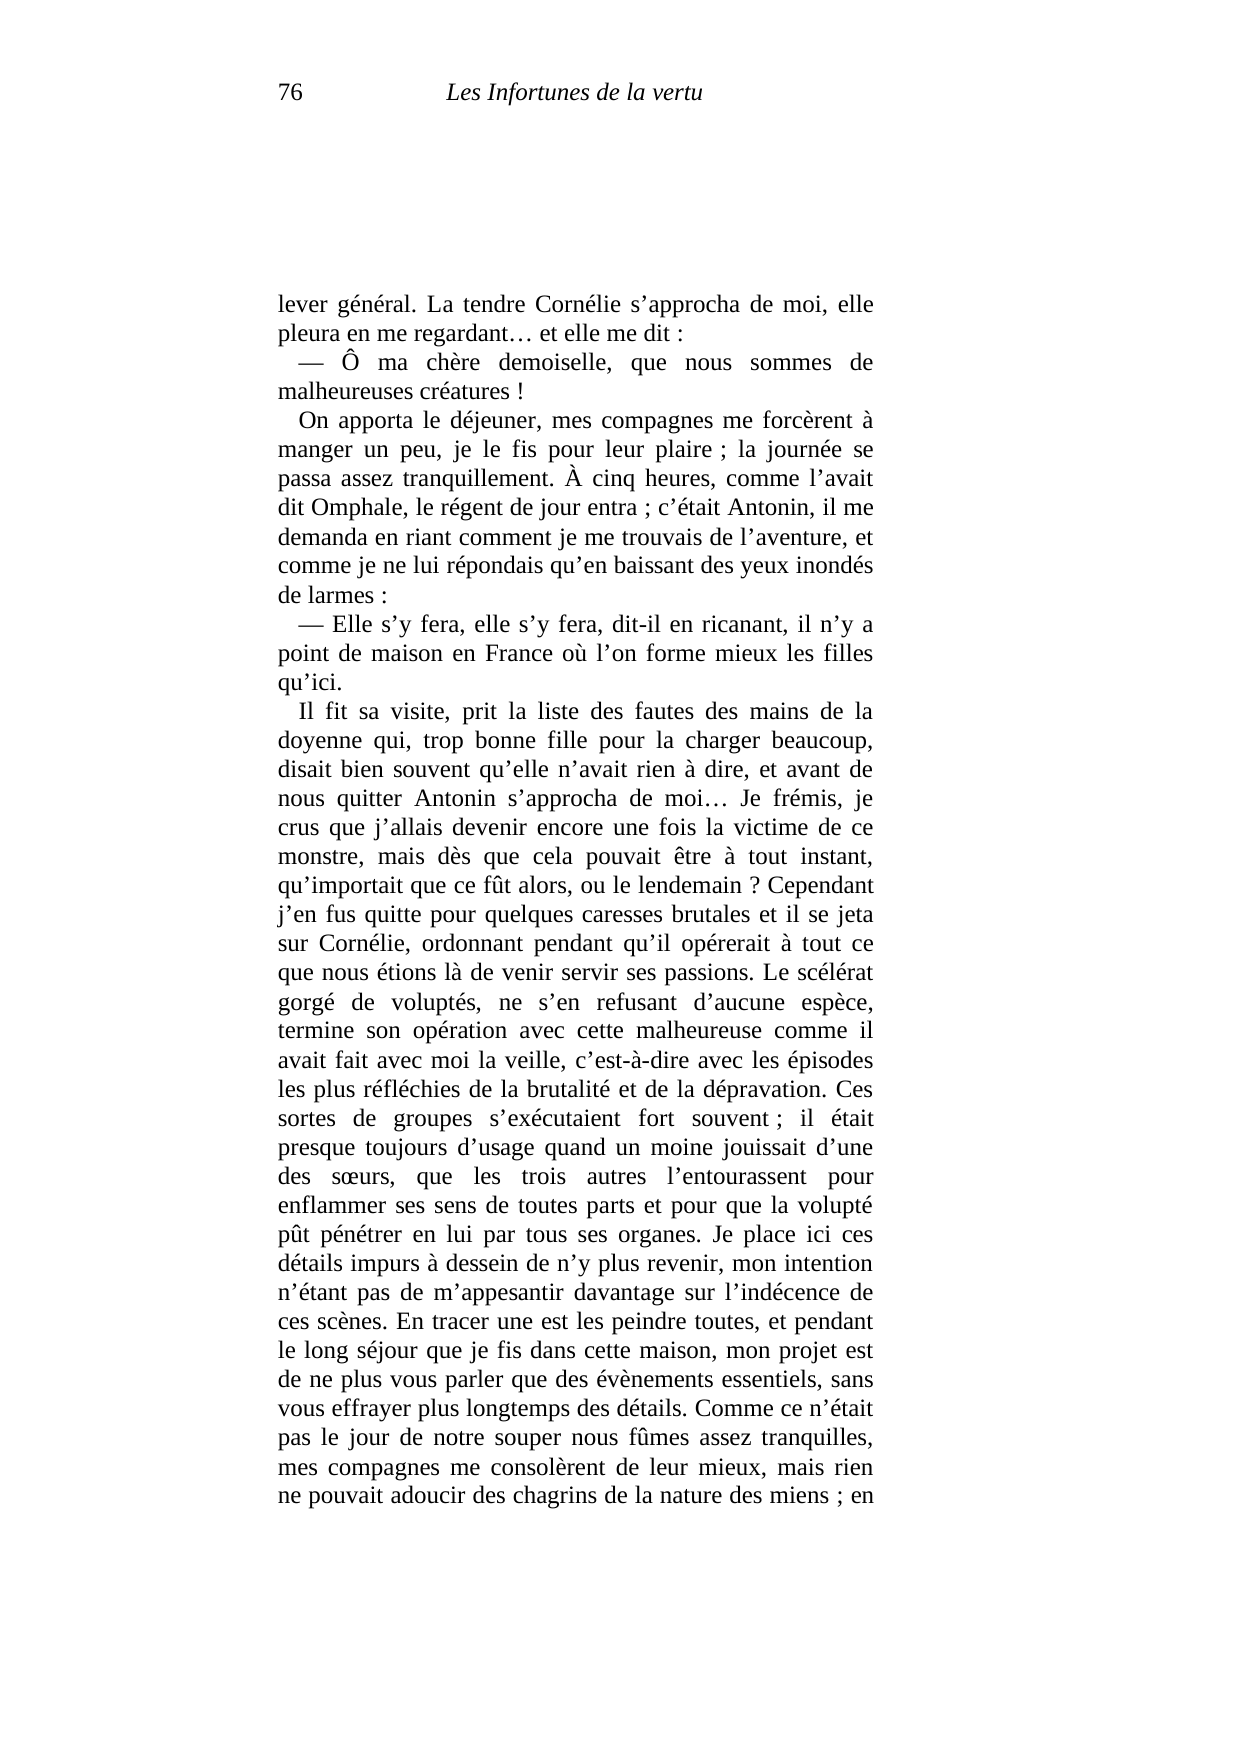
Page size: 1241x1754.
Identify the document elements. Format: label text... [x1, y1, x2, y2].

text lever général. La tendre Cornélie s’approcha de moi, elle pleura en me regardant… et elle me dit : [278, 289, 874, 347]
text — Elle s’y fera, elle s’y fera, dit-il en ricanant, il n’y a point de maison en France où l’on forme mieux les filles qu’ici. [278, 608, 874, 696]
text Il fit sa visite, prit la liste des fautes des mains de la doyenne qui, trop bonne fille pour la charger beaucoup, disait bien souvent qu’elle n’avait rien à dire, et avant de nous quitter Antonin s’approcha de moi… Je frémis, je crus que j’allais devenir encore une fois la victime de ce monstre, mais dès que cela pouvait être à tout instant, qu’importait que ce fût alors, ou le lendemain ? Cependant j’en fus quitte pour quelques caresses brutales et il se jeta sur Cornélie, ordonnant pendant qu’il opérerait à tout ce que nous étions là de venir servir ses passions. Le scélérat gorgé de voluptés, ne s’en refusant d’aucune espèce, termine son opération avec cette malheureuse comme il avait fait avec moi la veille, c’est-à-dire avec les épisodes les plus réfléchies de la brutalité et de la dépravation. Ces sortes de groupes s’exécutaient fort souvent ; il était presque toujours d’usage quand un moine jouissait d’une des sœurs, que les trois autres l’entourassent pour enflammer ses sens de toutes parts et pour que la volupté pût pénétrer en lui par tous ses organes. Je place ici ces détails impurs à dessein de n’y plus revenir, mon intention n’étant pas de m’appesantir davantage sur l’indécence de ces scènes. En tracer une est les peindre toutes, et pendant le long séjour que je fis dans cette maison, mon projet est de ne plus vous parler que des évènements essentiels, sans vous effrayer plus longtemps des détails. Comme ce n’était pas le jour de notre souper nous fûmes assez tranquilles, mes compagnes me consolèrent de leur mieux, mais rien ne pouvait adoucir des chagrins de la nature des miens ; en [278, 696, 874, 1509]
text On apporta le déjeuner, mes compagnes me forcèrent à manger un peu, je le fis pour leur plaire ; la journée se passa assez tranquillement. À cinq heures, comme l’avait dit Omphale, le régent de jour entra ; c’était Antonin, il me demanda en riant comment je me trouvais de l’aventure, et comme je ne lui répondais qu’en baissant des yeux inondés de larmes : [278, 405, 874, 608]
text — Ô ma chère demoiselle, que nous sommes de malheureuses créatures ! [278, 347, 874, 405]
